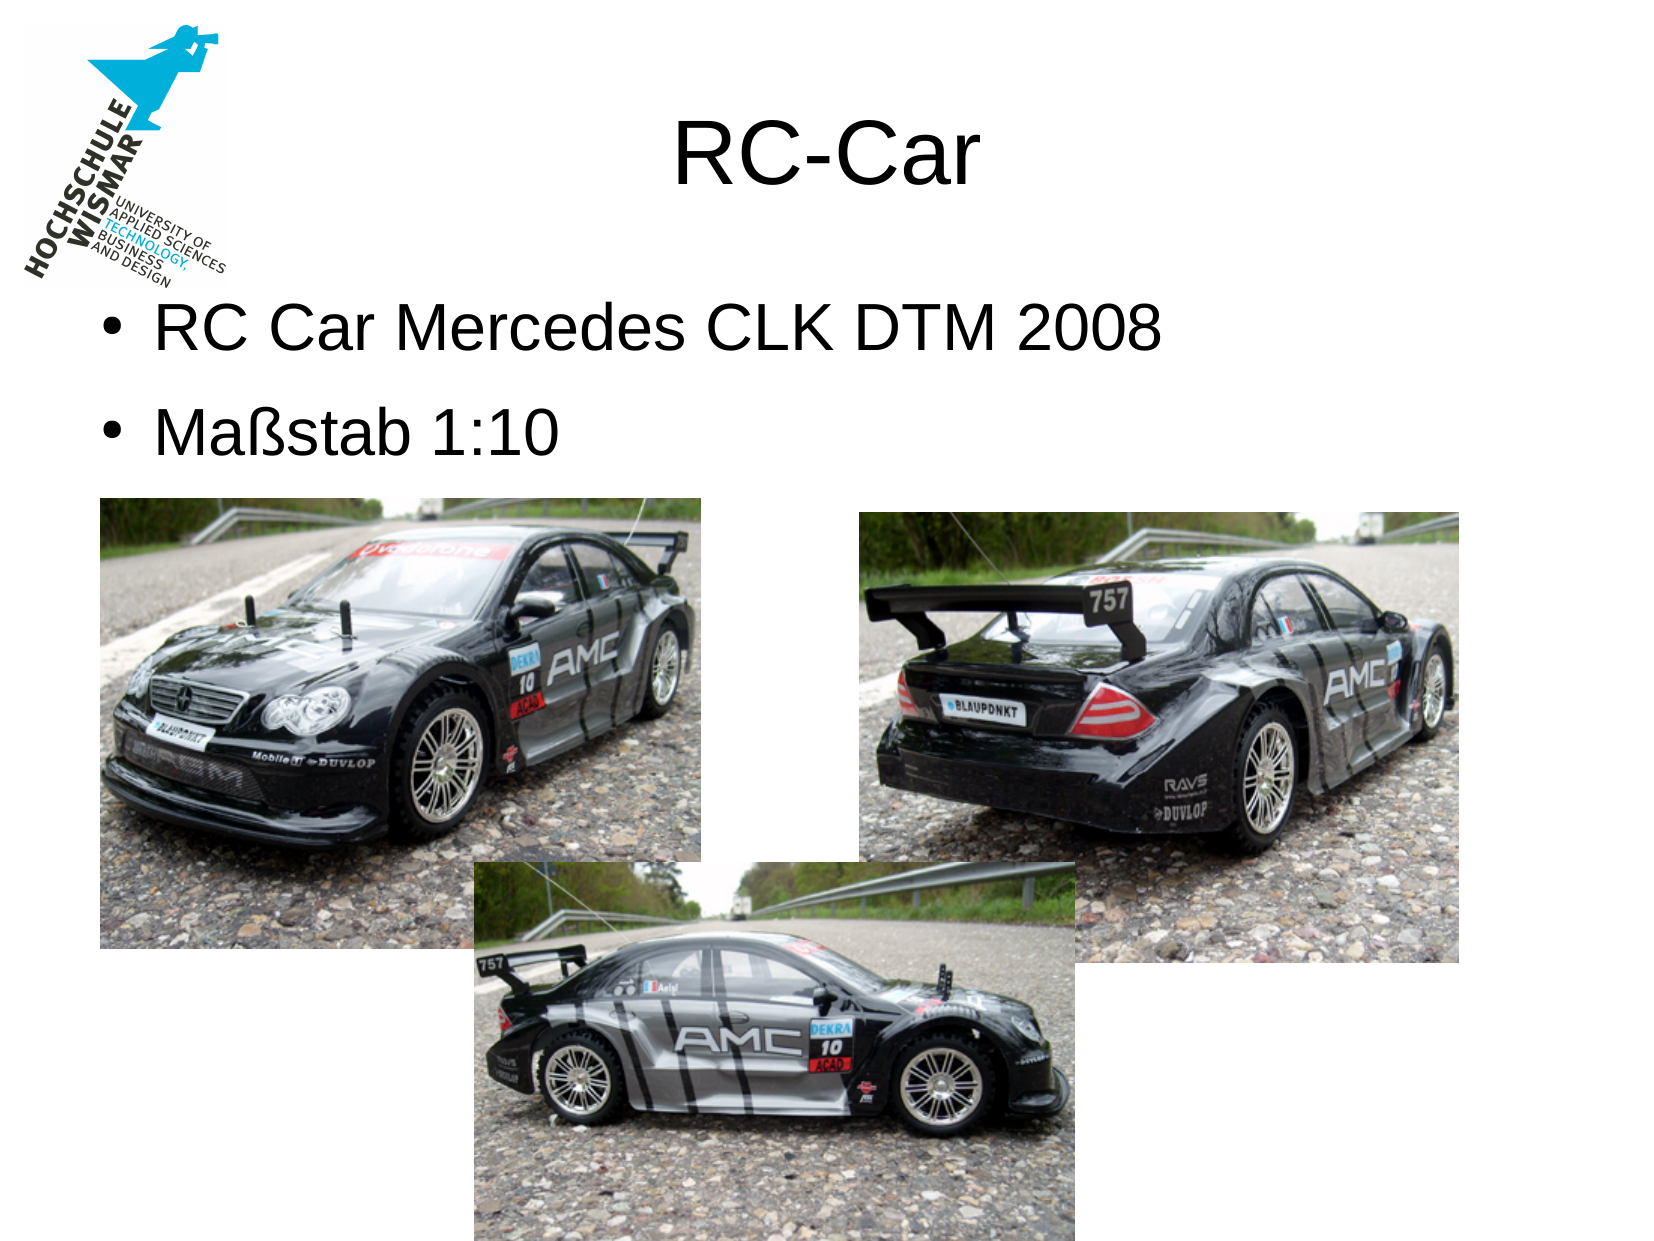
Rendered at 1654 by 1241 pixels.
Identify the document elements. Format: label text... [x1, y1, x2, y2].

picture [24, 25, 226, 288]
picture [100, 498, 1459, 1241]
title RC-Car [226, 56, 1571, 250]
list RC Car Mercedes CLK DTM 2008 Maßstab 1:10 [82, 290, 1571, 1109]
picture [187, 44, 197, 54]
